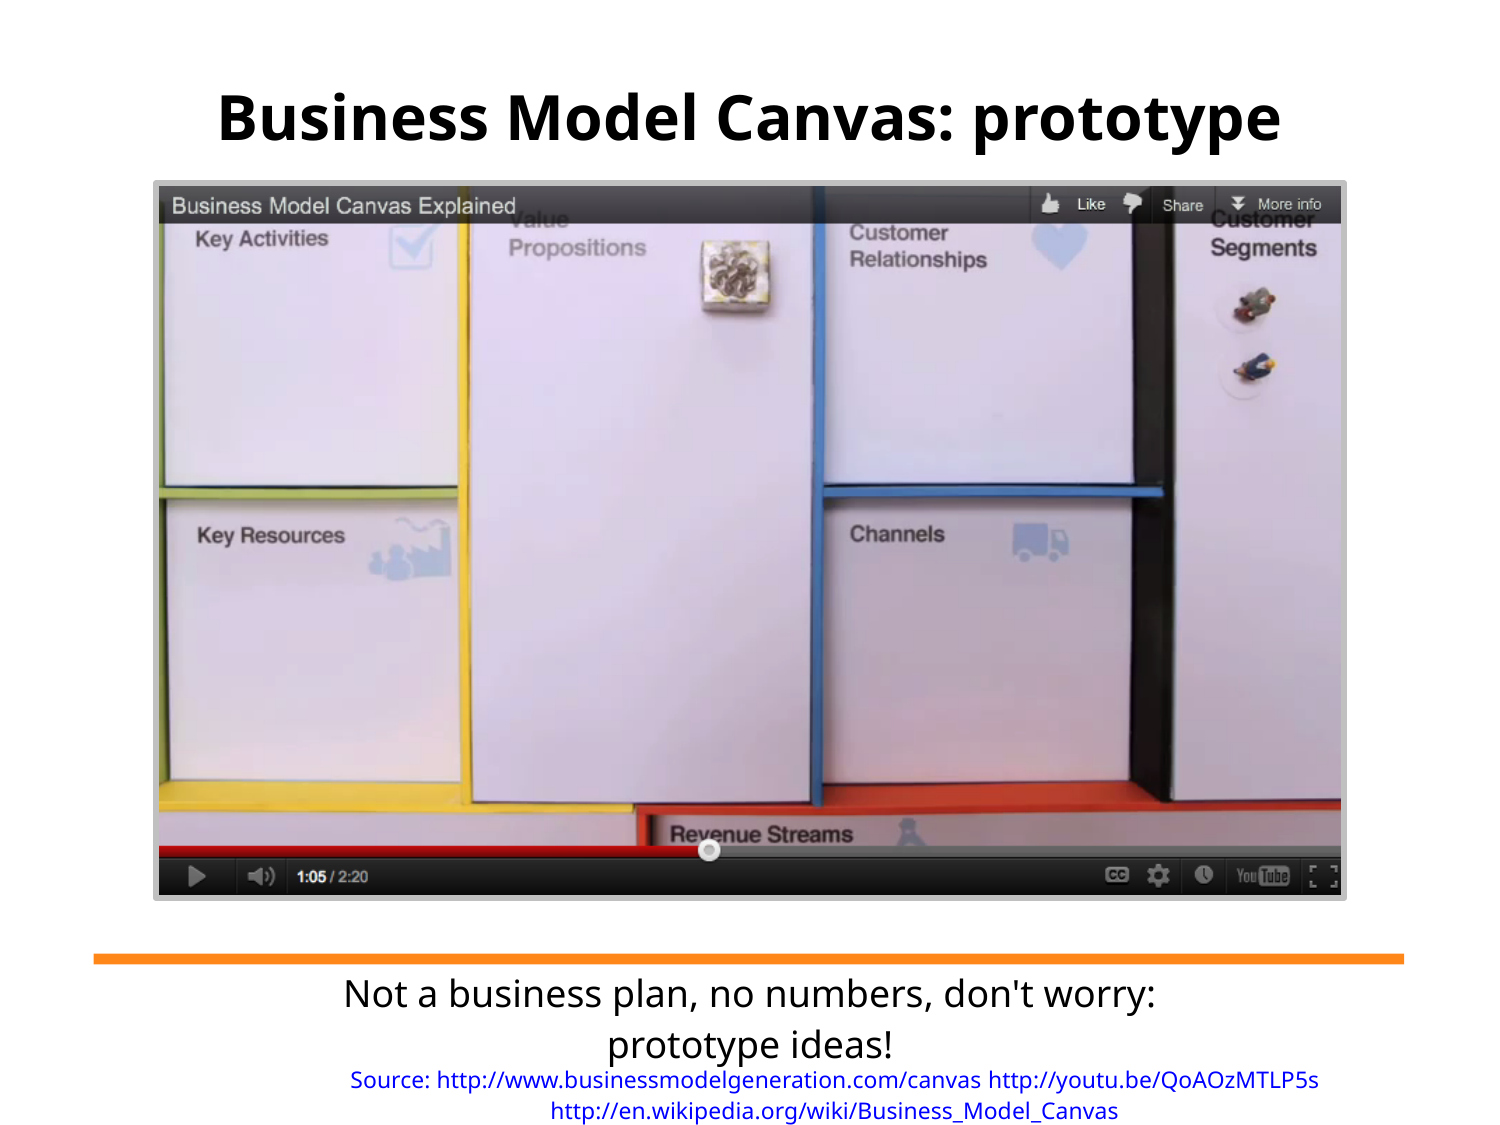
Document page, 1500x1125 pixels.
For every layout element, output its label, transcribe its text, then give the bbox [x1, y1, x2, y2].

picture [0, 0, 1500, 1125]
picture [1165, 1073, 1174, 1086]
title Business Model Canvas: prototype [75, 44, 1426, 188]
text_box Not a business plan, no numbers, don't worry: prototype ideas! [322, 960, 1178, 1064]
text_box Source: http://www.businessmodelgeneration.com/canvas http://youtu.be/QoAOzMTLP5s http://en.wikipedia.org/wiki/Business_Model_Canvas [335, 1064, 1165, 1123]
